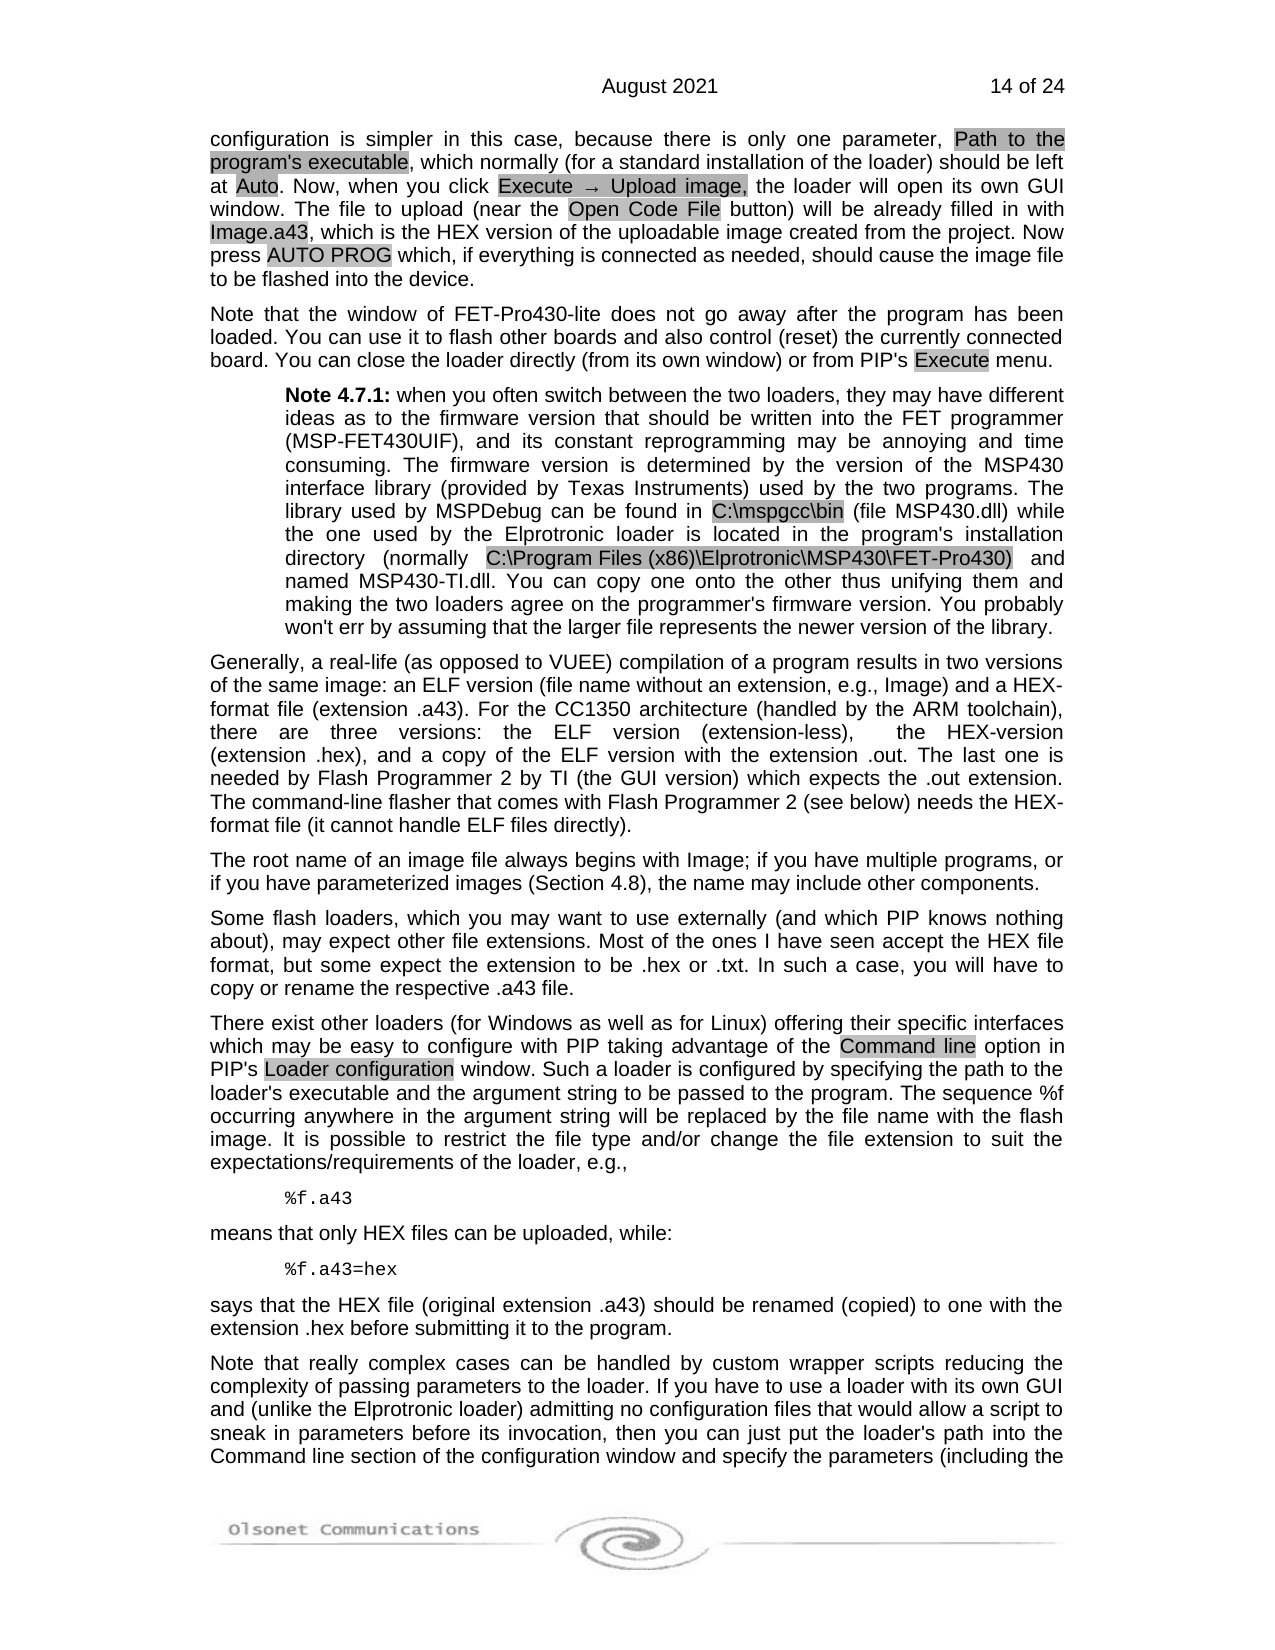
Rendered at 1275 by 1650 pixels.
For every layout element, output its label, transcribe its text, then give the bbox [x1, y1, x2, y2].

picture [210, 1501, 1065, 1593]
text Note that really complex cases can be handled by custom wrapper scripts reducing the complexity of passing parameters to the loader. If you have to use a loader with its own GUI and (unlike the Elprotronic loader) admitting no configuration files that would allow a script to sneak in parameters before its invocation, then you can just put the loader's path into the Command line section of the configuration window and specify the parameters (including the [210, 1351, 1065, 1468]
text %f.a43=hex [210, 1257, 1065, 1281]
text means that only HEX files can be uploaded, while: [210, 1222, 1065, 1245]
text %f.a43 [210, 1186, 1065, 1210]
text There exist other loaders (for Windows as well as for Linux) offering their specific interfaces which may be easy to configure with PIP taking advantage of the Command line option in PIP's Loader configuration window. Such a loader is configured by specifying the path to the loader's executable and the argument string to be passed to the program. The sequence %f occurring anywhere in the argument string will be replaced by the file name with the flash image. It is possible to restrict the file type and/or change the file extension to suit the expectations/requirements of the loader, e.g., [210, 1011, 1065, 1174]
text configuration is simpler in this case, because there is only one parameter, Path to the program's executable, which normally (for a standard installation of the loader) should be left at Auto. Now, when you click Execute → Upload image, the loader will open its own GUI window. The file to upload (near the Open Code File button) will be already filled in with Image.a43, which is the HEX version of the uploadable image created from the project. Now press AUTO PROG which, if everything is connected as needed, should cause the image file to be flashed into the device. [210, 128, 1065, 290]
text The root name of an image file always begins with Image; if you have multiple programs, or if you have parameterized images (Section 4.8), the name may include other components. [210, 848, 1065, 895]
text Note that the window of FET-Pro430-lite does not go away after the program has been loaded. You can use it to flash other boards and also control (reset) the currently connected board. You can close the loader directly (from its own window) or from PIP's Execute menu. [210, 302, 1065, 372]
text Some flash loaders, which you may want to use externally (and which PIP knows nothing about), may expect other file extensions. Most of the ones I have seen accept the HEX file format, but some expect the extension to be .hex or .txt. In such a case, you will have to copy or rename the respective .a43 file. [210, 907, 1065, 999]
text Generally, a real-life (as opposed to VUEE) compilation of a program results in two versions of the same image: an ELF version (file name without an extension, e.g., Image) and a HEX-format file (extension .a43). For the CC1350 architecture (handled by the ARM toolchain), there are three versions: the ELF version (extension-less), the HEX-version (extension .hex), and a copy of the ELF version with the extension .out. The last one is needed by Flash Programmer 2 by TI (the GUI version) which expects the .out extension. The command-line flasher that comes with Flash Programmer 2 (see below) needs the HEX-format file (it cannot handle ELF files directly). [210, 651, 1065, 837]
text says that the HEX file (original extension .a43) should be renamed (copied) to one with the extension .hex before submitting it to the program. [210, 1293, 1065, 1340]
text Note 4.7.1: when you often switch between the two loaders, they may have different ideas as to the firmware version that should be written into the FET programmer (MSP-FET430UIF), and its constant reprogramming may be annoying and time consuming. The firmware version is determined by the version of the MSP430 interface library (provided by Texas Instruments) used by the two programs. The library used by MSPDebug can be found in C:\mspgcc\bin (file MSP430.dll) while the one used by the Elprotronic loader is located in the program's installation directory (normally C:\Program Files (x86)\Elprotronic\MSP430\FET-Pro430) and named MSP430-TI.dll. You can copy one onto the other thus unifying them and making the two loaders agree on the programmer's firmware version. You probably won't err by assuming that the larger file represents the newer version of the library. [285, 383, 1065, 639]
